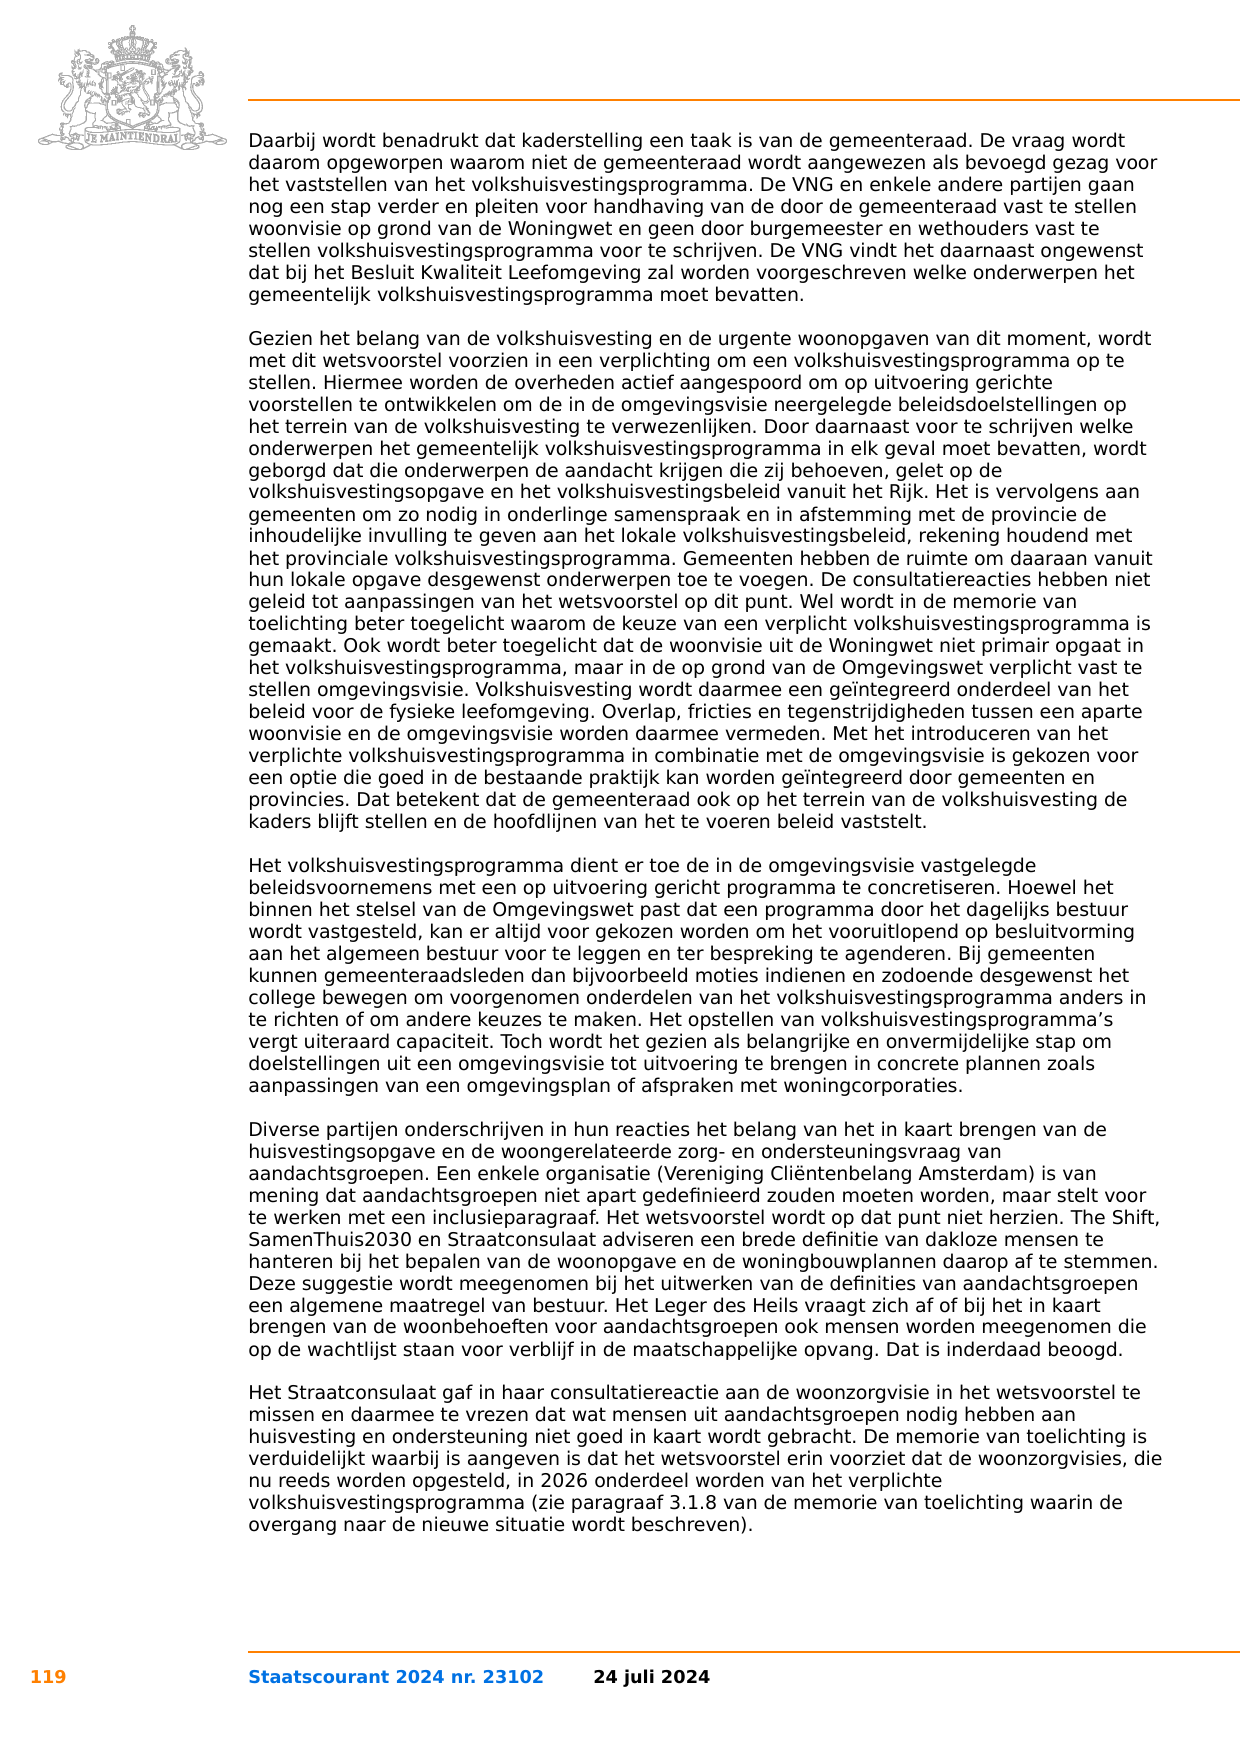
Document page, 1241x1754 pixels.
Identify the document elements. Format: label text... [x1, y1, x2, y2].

text Gezien het belang van de volkshuisvesting en de urgente woonopgaven van dit moment, wordt met dit wetsvoorstel voorzien in een verplichting om een volkshuisvestingsprogramma op te stellen. Hiermee worden de overheden actief aangespoord om op uitvoering gerichte voorstellen te ontwikkelen om de in de omgevingsvisie neergelegde beleidsdoelstellingen op het terrein van de volkshuisvesting te verwezenlijken. Door daarnaast voor te schrijven welke onderwerpen het gemeentelijk volkshuisvestingsprogramma in elk geval moet bevatten, wordt geborgd dat die onderwerpen de aandacht krijgen die zij behoeven, gelet op de volkshuisvestingsopgave en het volkshuisvestingsbeleid vanuit het Rijk. Het is vervolgens aan gemeenten om zo nodig in onderlinge samenspraak en in afstemming met de provincie de inhoudelijke invulling te geven aan het lokale volkshuisvestingsbeleid, rekening houdend met het provinciale volkshuisvestingsprogramma. Gemeenten hebben de ruimte om daaraan vanuit hun lokale opgave desgewenst onderwerpen toe te voegen. De consultatiereacties hebben niet geleid tot aanpassingen van het wetsvoorstel op dit punt. Wel wordt in de memorie van toelichting beter toegelicht waarom de keuze van een verplicht volkshuisvestingsprogramma is gemaakt. Ook wordt beter toegelicht dat de woonvisie uit de Woningwet niet primair opgaat in het volkshuisvestingsprogramma, maar in de op grond van de Omgevingswet verplicht vast te stellen omgevingsvisie. Volkshuisvesting wordt daarmee een geïntegreerd onderdeel van het beleid voor de fysieke leefomgeving. Overlap, fricties en tegenstrijdigheden tussen een aparte woonvisie en de omgevingsvisie worden daarmee vermeden. Met het introduceren van het verplichte volkshuisvestingsprogramma in combinatie met de omgevingsvisie is gekozen voor een optie die goed in de bestaande praktijk kan worden geïntegreerd door gemeenten en provincies. Dat betekent dat de gemeenteraad ook op het terrein van de volkshuisvesting de kaders blijft stellen en de hoofdlijnen van het te voeren beleid vaststelt. [248, 328, 1163, 833]
picture [38, 25, 227, 150]
text Diverse partijen onderschrijven in hun reacties het belang van het in kaart brengen van de huisvestingsopgave en de woongerelateerde zorg- en ondersteuningsvraag van aandachtsgroepen. Een enkele organisatie (Vereniging Cliëntenbelang Amsterdam) is van mening dat aandachtsgroepen niet apart gedefinieerd zouden moeten worden, maar stelt voor te werken met een inclusieparagraaf. Het wetsvoorstel wordt op dat punt niet herzien. The Shift, SamenThuis2030 en Straatconsulaat adviseren een brede definitie van dakloze mensen te hanteren bij het bepalen van de woonopgave en de woningbouwplannen daarop af te stemmen. Deze suggestie wordt meegenomen bij het uitwerken van de definities van aandachtsgroepen een algemene maatregel van bestuur. Het Leger des Heils vraagt zich af of bij het in kaart brengen van de woonbehoeften voor aandachtsgroepen ook mensen worden meegenomen die op de wachtlijst staan voor verblijf in de maatschappelijke opvang. Dat is inderdaad beoogd. [248, 1119, 1163, 1360]
text Daarbij wordt benadrukt dat kaderstelling een taak is van de gemeenteraad. De vraag wordt daarom opgeworpen waarom niet de gemeenteraad wordt aangewezen als bevoegd gezag voor het vaststellen van het volkshuisvestingsprogramma. De VNG en enkele andere partijen gaan nog een stap verder en pleiten voor handhaving van de door de gemeenteraad vast te stellen woonvisie op grond van de Woningwet en geen door burgemeester en wethouders vast te stellen volkshuisvestingsprogramma voor te schrijven. De VNG vindt het daarnaast ongewenst dat bij het Besluit Kwaliteit Leefomgeving zal worden voorgeschreven welke onderwerpen het gemeentelijk volkshuisvestingsprogramma moet bevatten. [248, 130, 1163, 306]
text Het volkshuisvestingsprogramma dient er toe de in de omgevingsvisie vastgelegde beleidsvoornemens met een op uitvoering gericht programma te concretiseren. Hoewel het binnen het stelsel van de Omgevingswet past dat een programma door het dagelijks bestuur wordt vastgesteld, kan er altijd voor gekozen worden om het vooruitlopend op besluitvorming aan het algemeen bestuur voor te leggen en ter bespreking te agenderen. Bij gemeenten kunnen gemeenteraadsleden dan bijvoorbeeld moties indienen en zodoende desgewenst het college bewegen om voorgenomen onderdelen van het volkshuisvestingsprogramma anders in te richten of om andere keuzes te maken. Het opstellen van volkshuisvestingsprogramma’s vergt uiteraard capaciteit. Toch wordt het gezien als belangrijke en onvermijdelijke stap om doelstellingen uit een omgevingsvisie tot uitvoering te brengen in concrete plannen zoals aanpassingen van een omgevingsplan of afspraken met woningcorporaties. [248, 855, 1163, 1097]
text Het Straatconsulaat gaf in haar consultatiereactie aan de woonzorgvisie in het wetsvoorstel te missen en daarmee te vrezen dat wat mensen uit aandachtsgroepen nodig hebben aan huisvesting en ondersteuning niet goed in kaart wordt gebracht. De memorie van toelichting is verduidelijkt waarbij is aangeven is dat het wetsvoorstel erin voorziet dat de woonzorgvisies, die nu reeds worden opgesteld, in 2026 onderdeel worden van het verplichte volkshuisvestingsprogramma (zie paragraaf 3.1.8 van de memorie van toelichting waarin de overgang naar de nieuwe situatie wordt beschreven). [248, 1382, 1163, 1536]
